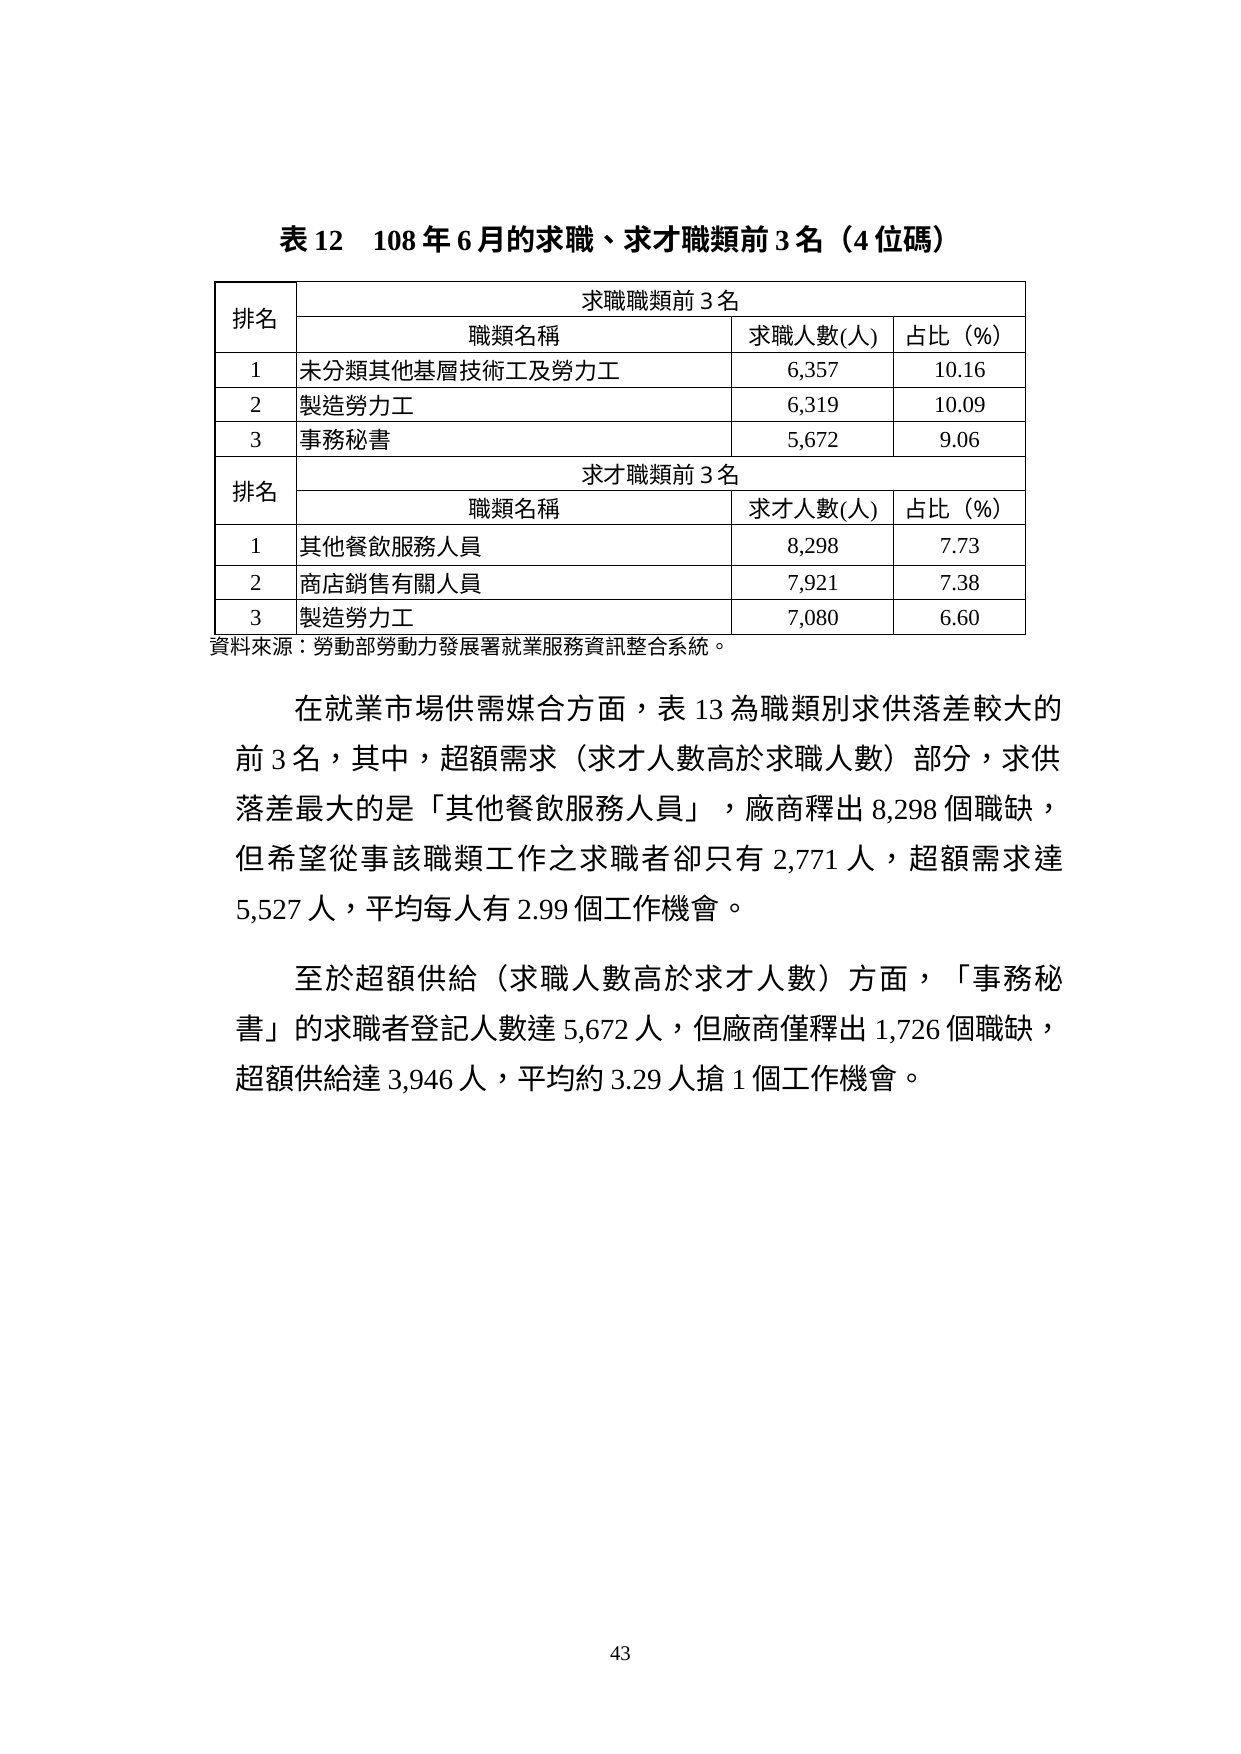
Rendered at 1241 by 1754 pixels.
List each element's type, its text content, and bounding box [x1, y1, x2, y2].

table_cell 1 [216, 353, 296, 387]
table_cell 10.09 [894, 388, 1025, 421]
table_cell 2 [216, 388, 296, 421]
table_cell 5,672 [732, 422, 893, 456]
table_cell 占比（%） [894, 491, 1025, 524]
table_cell 求才人數(人) [732, 491, 893, 524]
table_cell 8,298 [732, 525, 893, 565]
table_cell 6,357 [732, 353, 893, 387]
table_header 求職職類前3名 [297, 282, 1025, 316]
text 表12 108年6月的求職、求才職類前3名（4位碼） [177, 207, 1063, 261]
table_cell 7.73 [894, 525, 1025, 565]
table_cell 7.38 [894, 566, 1025, 599]
table_cell 6.60 [894, 600, 1025, 634]
table_cell 占比（%） [894, 317, 1025, 352]
table_cell 商店銷售有關人員 [297, 566, 731, 599]
text 資料來源：勞動部勞動力發展署就業服務資訊整合系統。 [209, 635, 1063, 660]
table_cell 製造勞力工 [297, 388, 731, 421]
table_cell 9.06 [894, 422, 1025, 456]
table_cell 1 [216, 525, 296, 565]
text 至於超額供給（求職人數高於求才人數）方面，「事務秘書」的求職者登記人數達5,672人，但廠商僅釋出1,726個職缺，超額供給達3,946人，平均約3.29人搶1個工作機會。 [236, 949, 1063, 1099]
table_cell 3 [216, 422, 296, 456]
table_cell 求職人數(人) [732, 317, 893, 352]
table_cell 3 [216, 600, 296, 634]
table_cell 排名 [216, 457, 296, 524]
table_cell 事務秘書 [297, 422, 731, 456]
table_cell 6,319 [732, 388, 893, 421]
table_cell 2 [216, 566, 296, 599]
text 在就業市場供需媒合方面，表13為職類別求供落差較大的前3名，其中，超額需求（求才人數高於求職人數）部分，求供落差最大的是「其他餐飲服務人員」，廠商釋出8,298個職缺，但希望從事該職類工作之求職者卻只有2,771人，超額需求達5,527人，平均每人有2.99個工作機會。 [236, 679, 1063, 929]
table_cell 7,080 [732, 600, 893, 634]
table_header 排名 [216, 283, 296, 352]
table_cell 製造勞力工 [297, 600, 731, 634]
table_cell 其他餐飲服務人員 [297, 525, 731, 565]
table_cell 職類名稱 [297, 491, 731, 524]
table_cell 未分類其他基層技術工及勞力工 [297, 353, 731, 387]
table_cell 求才職類前3名 [297, 457, 1025, 490]
table_cell 7,921 [732, 566, 893, 599]
table_cell 職類名稱 [297, 317, 731, 352]
table_cell 10.16 [894, 353, 1025, 387]
